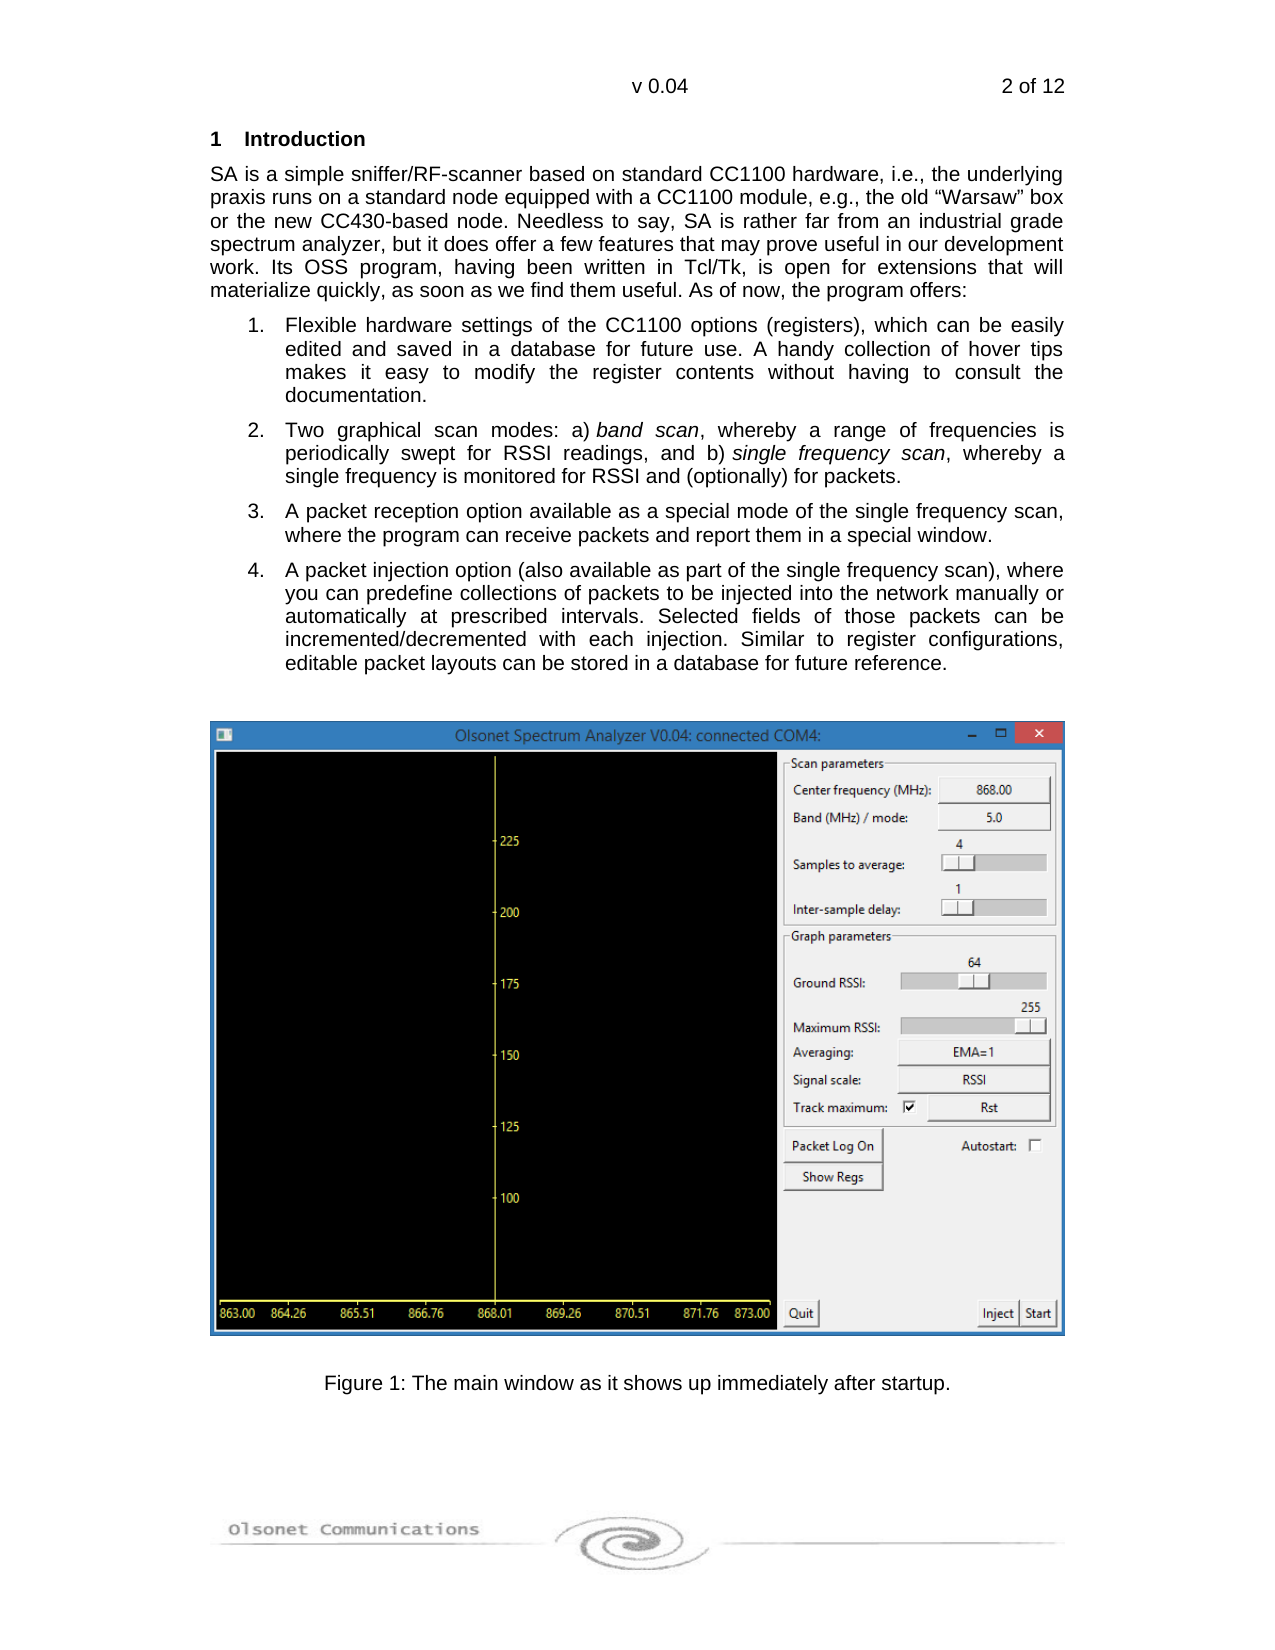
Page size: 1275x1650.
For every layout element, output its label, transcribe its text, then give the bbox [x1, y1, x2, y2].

list Flexible hardware settings of the CC1100 options (registers), which can be easily edited and saved in a database for future use. A handy collection of hover tips makes it easy to modify the register contents without having to consult the documentation. [247, 314, 1065, 407]
picture [210, 721, 1065, 1336]
list Two graphical scan modes: a) band scan, whereby a range of frequencies is periodically swept for RSSI readings, and b) single frequency scan, whereby a single frequency is monitored for RSSI and (optionally) for packets. [247, 418, 1065, 488]
subtitle Introduction [210, 128, 1065, 151]
list A packet injection option (also available as part of the single frequency scan), where you can predefine collections of packets to be injected into the network manually or automatically at prescribed intervals. Selected fields of those packets can be incremented/decremented with each injection. Similar to register configurations, editable packet layouts can be stored in a database for future reference. [247, 558, 1065, 674]
text Figure 1: The main window as it shows up immediately after startup. [210, 1371, 1065, 1394]
list A packet reception option available as a special mode of the single frequency scan, where the program can receive packets and report them in a special window. [247, 500, 1065, 546]
text SA is a simple sniffer/RF-scanner based on standard CC1100 hardware, i.e., the underlying praxis runs on a standard node equipped with a CC1100 module, e.g., the old “Warsaw” box or the new CC430-based node. Needless to say, SA is rather far from an industrial grade spectrum analyzer, but it does offer a few features that may prove useful in our development work. Its OSS program, having been written in Tcl/Tk, is open for extensions that will materialize quickly, as soon as we find them useful. As of now, the program offers: [210, 163, 1065, 302]
picture [210, 1501, 1065, 1593]
